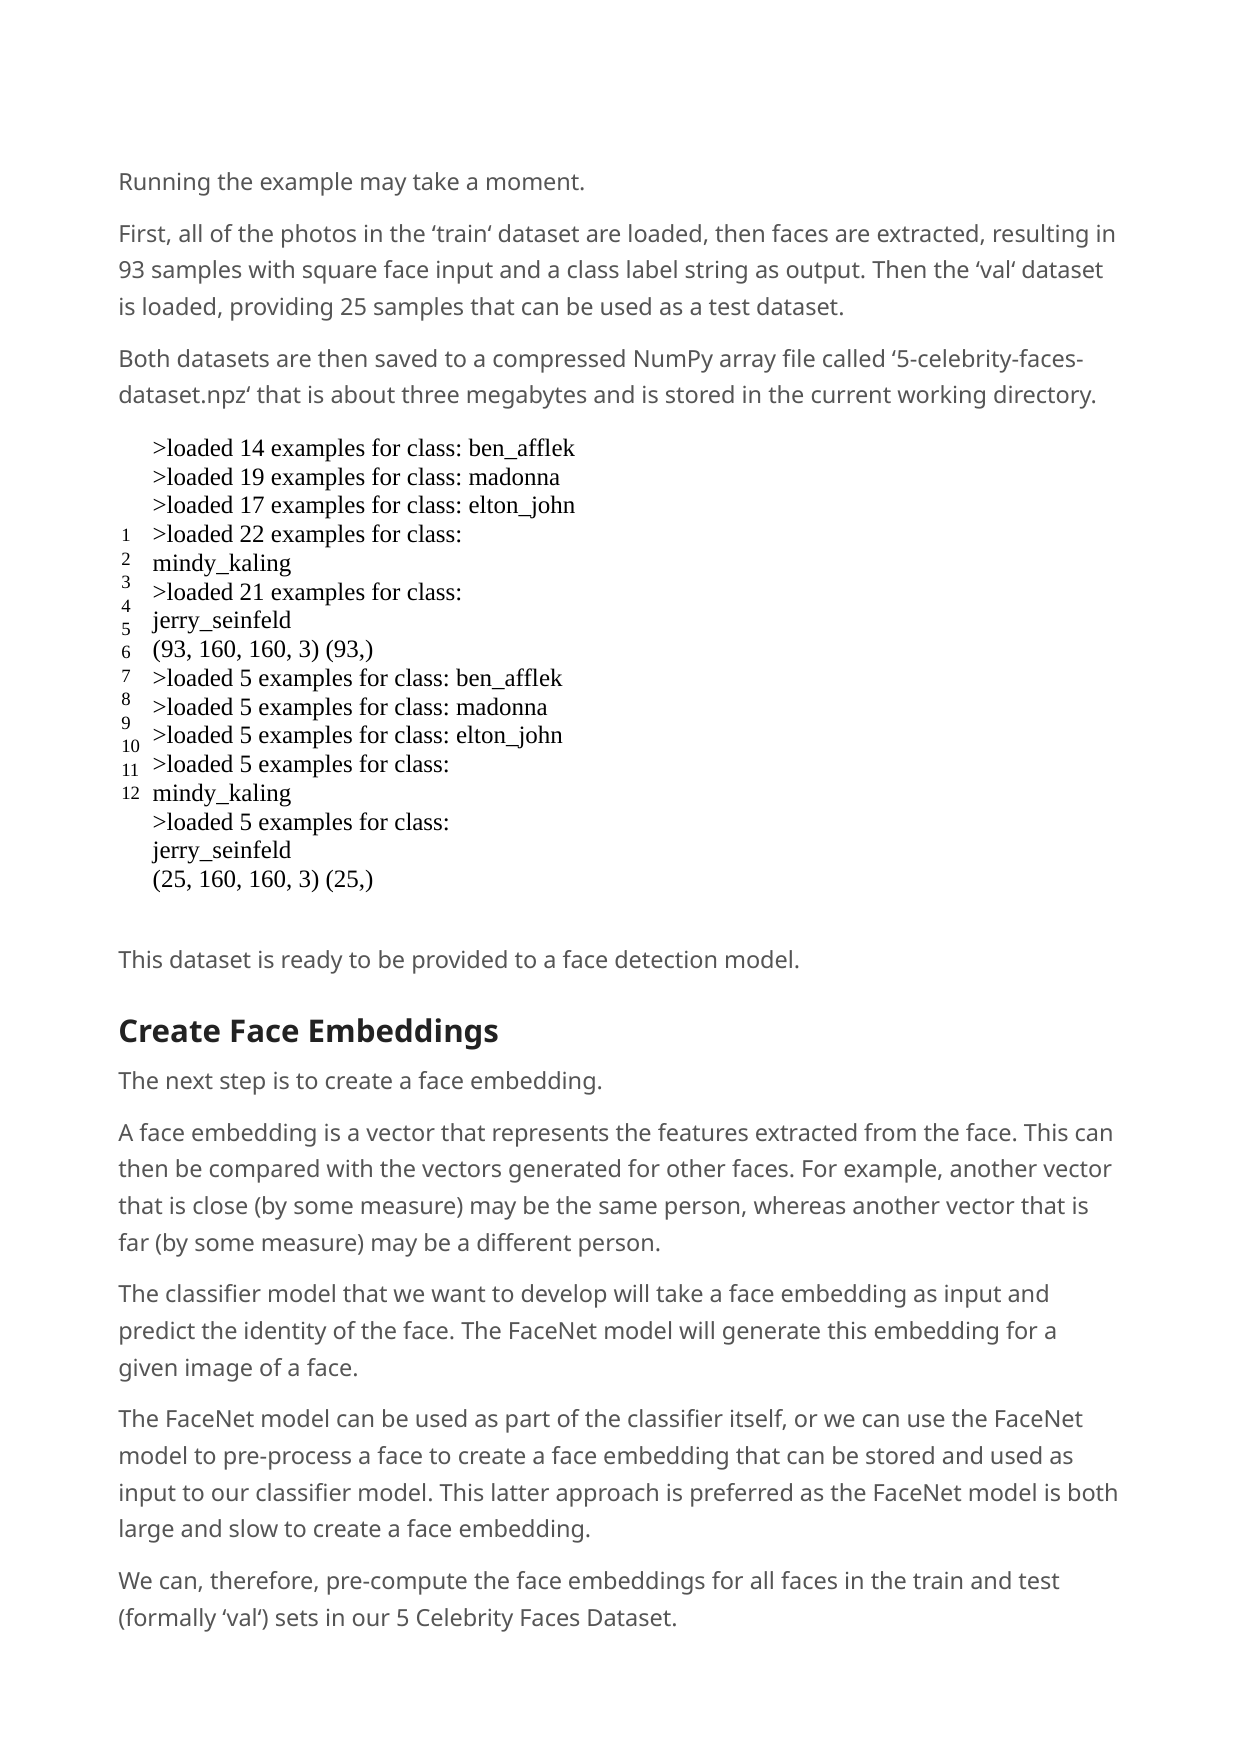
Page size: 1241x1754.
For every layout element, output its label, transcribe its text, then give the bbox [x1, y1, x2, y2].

subtitle Create Face Embeddings [118, 1009, 1122, 1052]
table_header >loaded 14 examples for class: ben_afflek >loaded 19 examples for class: madonna >loaded 17 examples for class: elton_john >loaded 22 examples for class: mindy_kaling >loaded 21 examples for class: jerry_seinfeld (93, 160, 160, 3) (93,) >loaded 5 examples for class: ben_afflek >loaded 5 examples for class: madonna >loaded 5 examples for class: elton_john >loaded 5 examples for class: mindy_kaling >loaded 5 examples for class: jerry_seinfeld (25, 160, 160, 3) (25,) [150, 430, 586, 896]
text The classifier model that we want to develop will take a face embedding as input and predict the identity of the face. The FaceNet model will generate this embedding for a given image of a face. [118, 1278, 1122, 1383]
text A face embedding is a vector that represents the features extracted from the face. This can then be compared with the vectors generated for other faces. For example, another vector that is close (by some measure) may be the same person, whereas another vector that is far (by some measure) may be a different person. [118, 1116, 1122, 1258]
text We can, therefore, pre-compute the face embeddings for all faces in the train and test (formally ‘val‘) sets in our 5 Celebrity Faces Dataset. [118, 1564, 1122, 1633]
text This dataset is ready to be provided to a face detection model. [118, 943, 1122, 976]
table_header 1 2 3 4 5 6 7 8 9 10 11 12 [118, 430, 149, 896]
text The FaceNet model can be used as part of the classifier itself, or we can use the FaceNet model to pre-process a face to create a face embedding that can be stored and used as input to our classifier model. This latter approach is preferred as the FaceNet model is both large and slow to create a face embedding. [118, 1402, 1122, 1545]
text Both datasets are then saved to a compressed NumPy array file called ‘5-celebrity-faces-dataset.npz‘ that is about three megabytes and is stored in the current working directory. [118, 342, 1122, 411]
text Running the example may take a moment. [118, 166, 1122, 198]
text First, all of the photos in the ‘train‘ dataset are loaded, then faces are extracted, resulting in 93 samples with square face input and a class label string as output. Then the ‘val‘ dataset is loaded, providing 25 samples that can be used as a test dataset. [118, 217, 1122, 323]
text The next step is to create a face embedding. [118, 1064, 1122, 1097]
